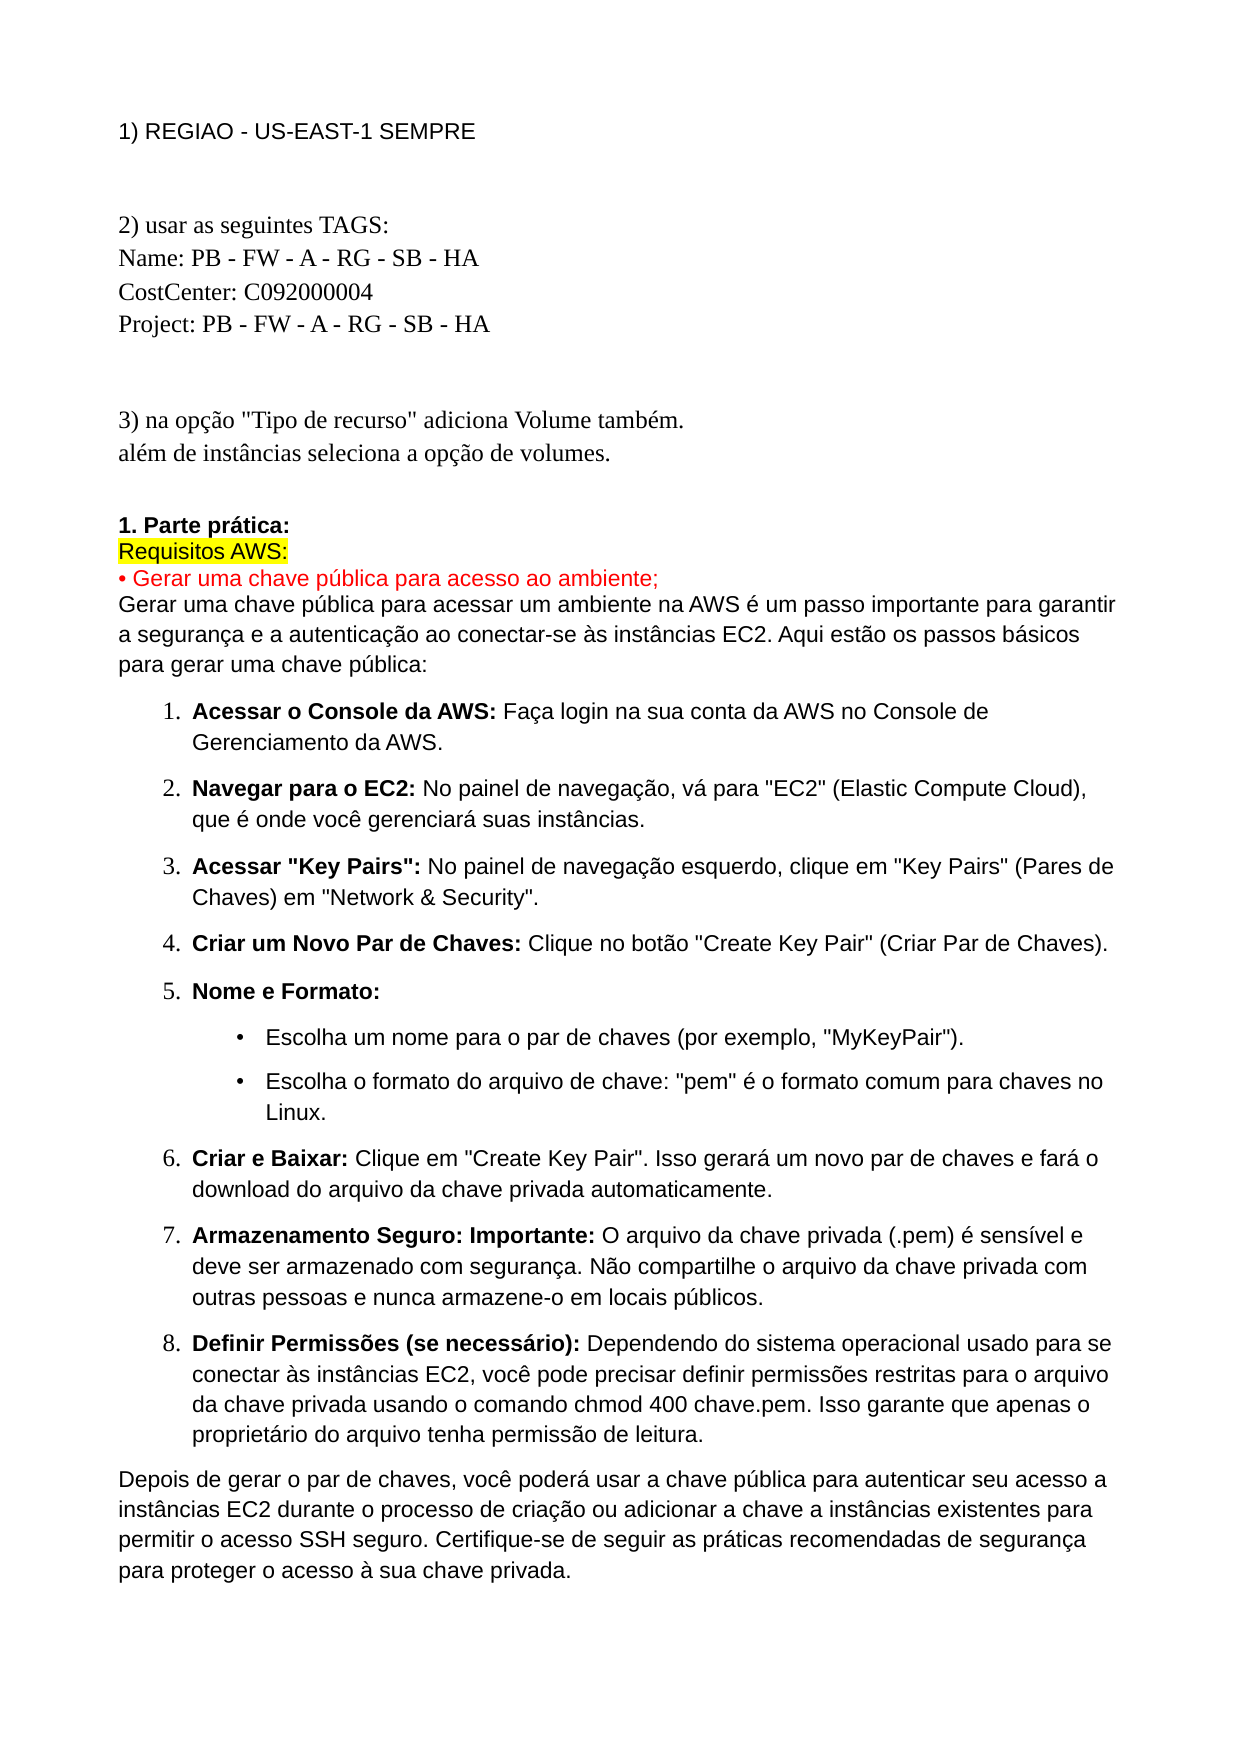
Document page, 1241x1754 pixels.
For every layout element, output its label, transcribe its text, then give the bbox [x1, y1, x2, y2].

text 1) REGIAO - US-EAST-1 SEMPRE [118, 118, 1122, 144]
list Navegar para o EC2: No painel de navegação, vá para "EC2" (Elastic Compute Cloud), que é onde você gerenciará suas instâncias. [162, 773, 1122, 832]
list Armazenamento Seguro: Importante: O arquivo da chave privada (.pem) é sensível e deve ser armazenado com segurança. Não compartilhe o arquivo da chave privada com outras pessoas e nunca armazene-o em locais públicos. [162, 1221, 1122, 1310]
list Nome e Formato: [162, 976, 1122, 1004]
list Acessar "Key Pairs": No painel de navegação esquerdo, clique em "Key Pairs" (Pares de Chaves) em "Network & Security". [162, 851, 1122, 910]
text Requisitos AWS: [118, 538, 1122, 564]
text Depois de gerar o par de chaves, você poderá usar a chave pública para autenticar seu acesso a instâncias EC2 durante o processo de criação ou adicionar a chave a instâncias existentes para permitir o acesso SSH seguro. Certifique-se de seguir as práticas recomendadas de segurança para proteger o acesso à sua chave privada. [118, 1466, 1122, 1583]
list Criar e Baixar: Clique em "Create Key Pair". Isso gerará um novo par de chaves e fará o download do arquivo da chave privada automaticamente. [162, 1143, 1122, 1202]
list Escolha um nome para o par de chaves (por exemplo, "MyKeyPair"). [236, 1023, 1122, 1050]
text 3) na opção "Tipo de recurso" adiciona Volume também. além de instâncias seleciona a opção de volumes. [118, 405, 1122, 467]
text • Gerar uma chave pública para acesso ao ambiente; [118, 564, 1122, 591]
list Definir Permissões (se necessário): Dependendo do sistema operacional usado para se conectar às instâncias EC2, você pode precisar definir permissões restritas para o arquivo da chave privada usando o comando chmod 400 chave.pem. Isso garante que apenas o proprietário do arquivo tenha permissão de leitura. [162, 1328, 1122, 1448]
list Escolha o formato do arquivo de chave: "pem" é o formato comum para chaves no Linux. [236, 1068, 1122, 1125]
list Criar um Novo Par de Chaves: Clique no botão "Create Key Pair" (Criar Par de Chaves). [162, 928, 1122, 957]
text Gerar uma chave pública para acessar um ambiente na AWS é um passo importante para garantir a segurança e a autenticação ao conectar-se às instâncias EC2. Aqui estão os passos básicos para gerar uma chave pública: [118, 591, 1122, 678]
list Acessar o Console da AWS: Faça login na sua conta da AWS no Console de Gerenciamento da AWS. [162, 696, 1122, 755]
text 1. Parte prática: [118, 512, 1122, 538]
text 2) usar as seguintes TAGS: Name: PB - FW - A - RG - SB - HA CostCenter: C092000004 Project: PB - FW - A - RG - SB - HA [118, 211, 1122, 338]
